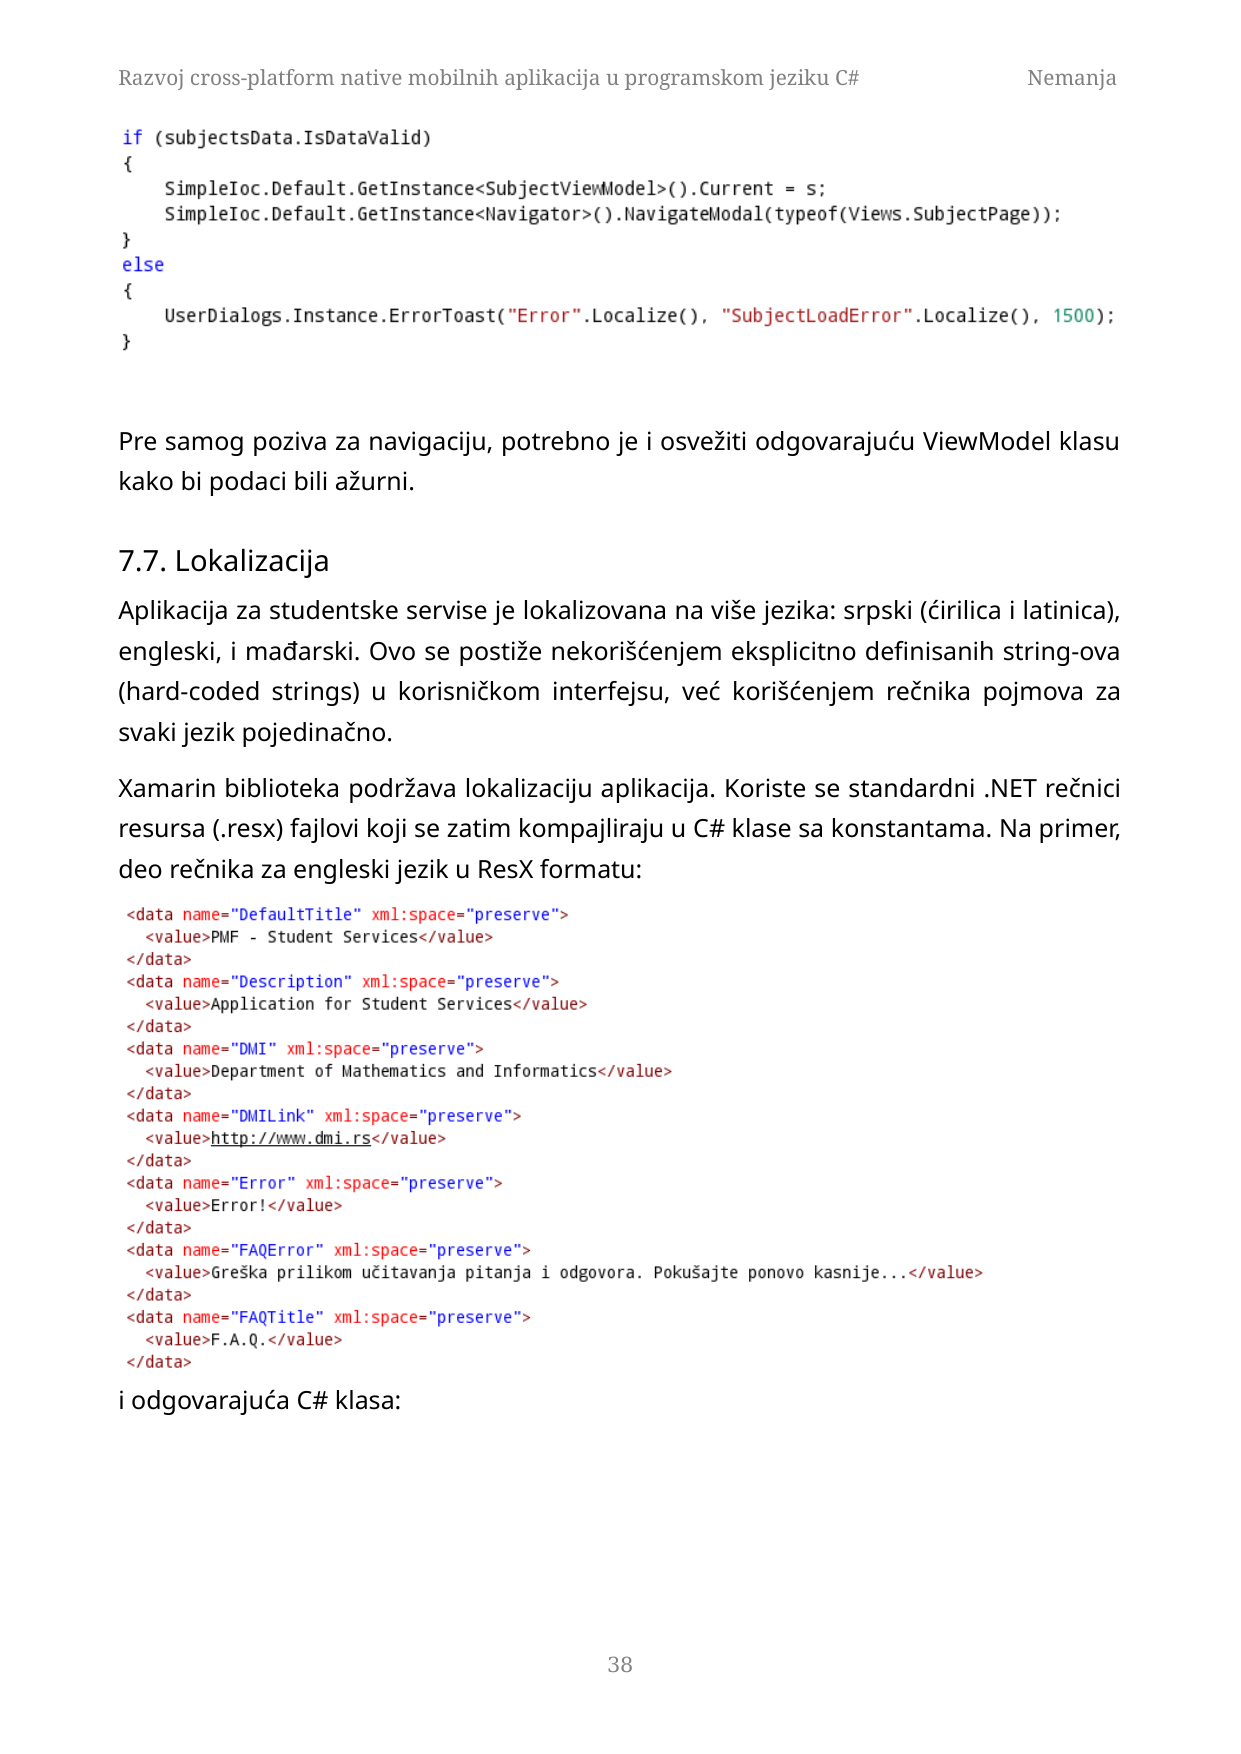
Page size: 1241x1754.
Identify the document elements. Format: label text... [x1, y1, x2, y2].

text Aplikacija za studentske servise je lokalizovana na više jezika: srpski (ćirilica i latinica), engleski, i mađarski. Ovo se postiže nekorišćenjem eksplicitno definisanih string-ova (hard-coded strings) u korisničkom interfejsu, već korišćenjem rečnika pojmova za svaki jezik pojedinačno. [118, 592, 1122, 749]
text Xamarin biblioteka podržava lokalizaciju aplikacija. Koriste se standardni .NET rečnici resursa (.resx) fajlovi koji se zatim kompajliraju u C# klase sa konstantama. Na primer, deo rečnika za engleski jezik u ResX formatu: [118, 770, 1122, 886]
subtitle 7.7. Lokalizacija [118, 540, 1122, 580]
text i odgovarajuća C# klasa: [118, 1371, 1122, 1417]
picture [118, 123, 1123, 361]
text Pre samog poziva za navigaciju, potrebno je i osvežiti odgovarajuću ViewModel klasu kako bi podaci bili ažurni. [118, 423, 1122, 498]
picture [118, 905, 1033, 1376]
